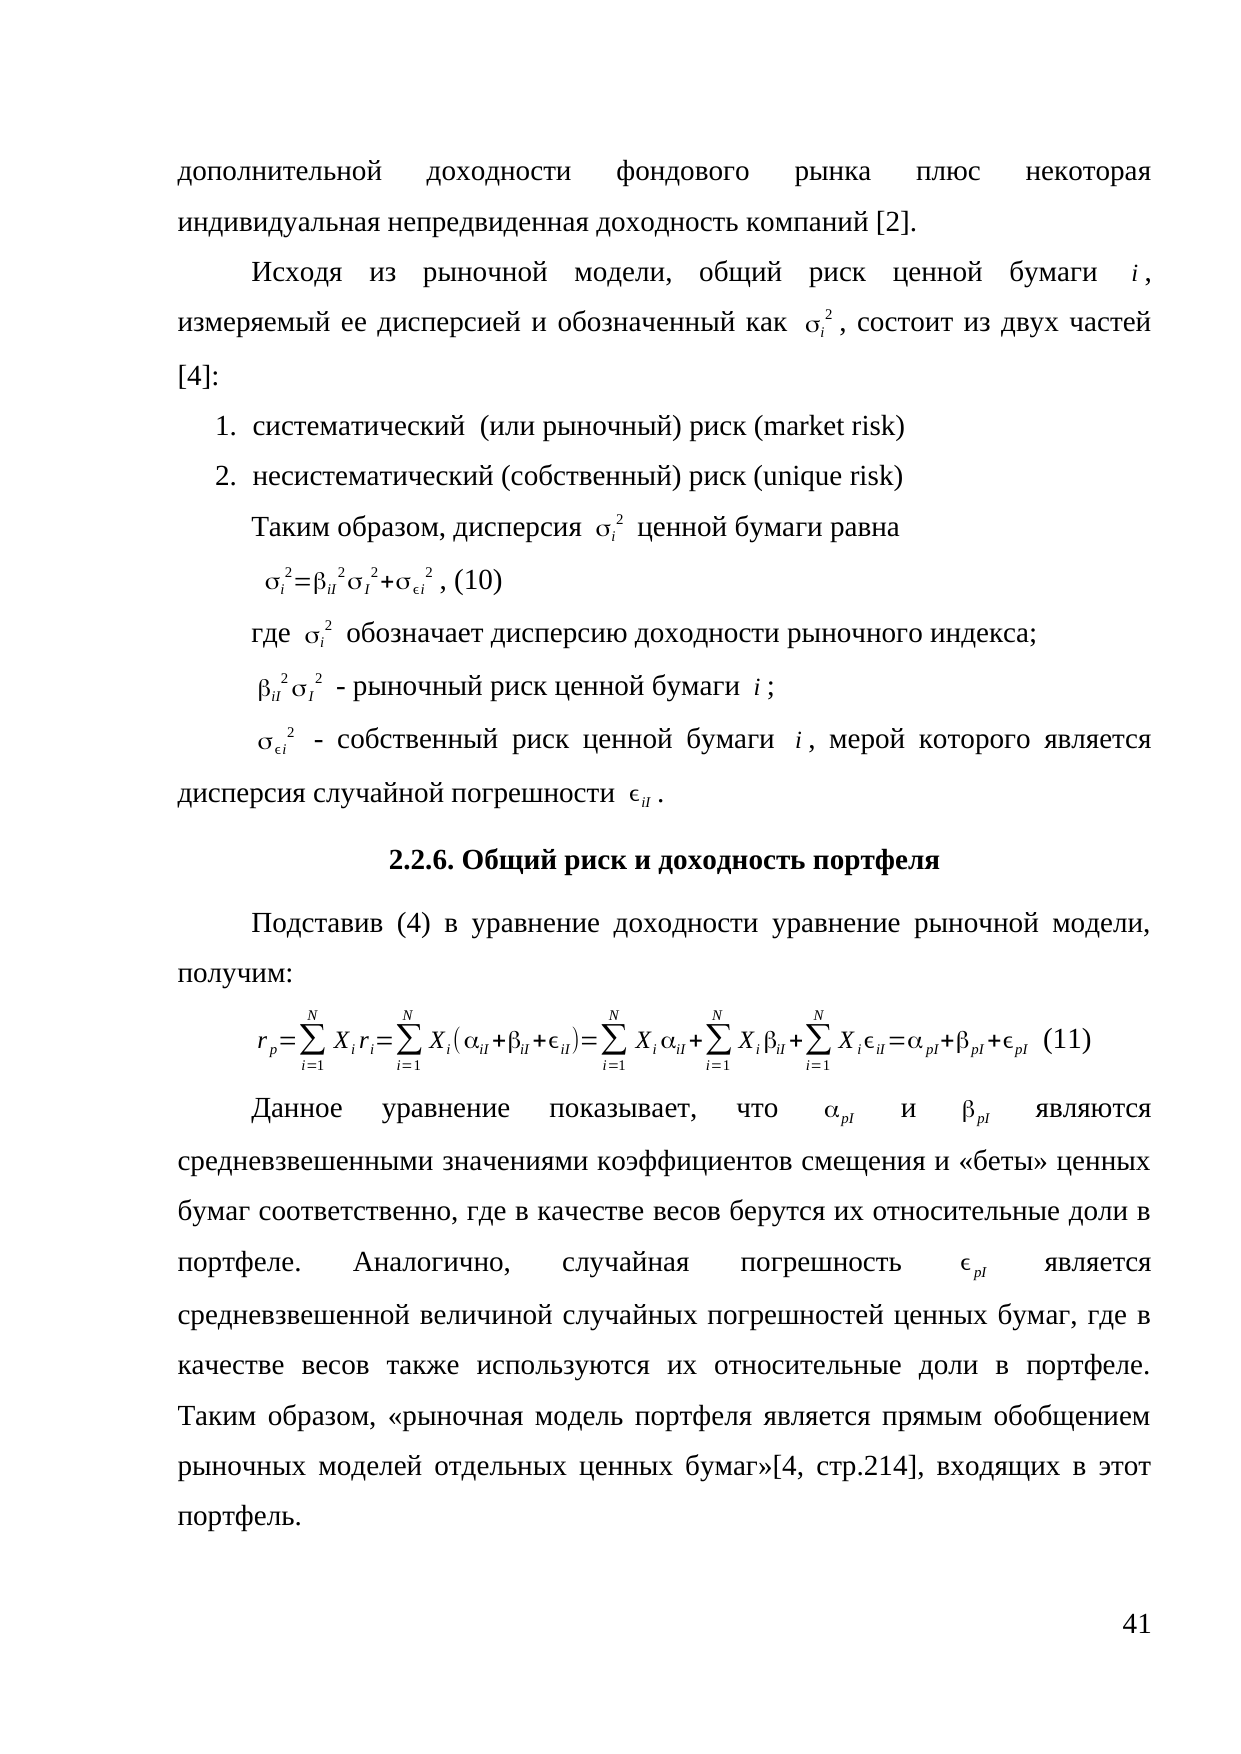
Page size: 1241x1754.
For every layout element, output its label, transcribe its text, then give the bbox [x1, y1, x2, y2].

text (11) [177, 1006, 1152, 1073]
text Таким образом, дисперсия ценной бумаги равна [177, 509, 1152, 545]
text Данное уравнение показывает, что и являются средневзвешенными значениями коэффициентов смещения и «беты» ценных бумаг соответственно, где в качестве весов берутся их относительные доли в портфеле. Аналогично, случайная погрешность является средневзвешенной величиной случайных погрешностей ценных бумаг, где в качестве весов также используются их относительные доли в портфеле. Таким образом, «рыночная модель портфеля является прямым обобщением рыночных моделей отдельных ценных бумаг»[4, стр.214], входящих в этот портфель. [177, 1090, 1152, 1532]
subtitle 2.2.6. Общий риск и доходность портфеля [177, 842, 1152, 876]
text Исходя из рыночной модели, общий риск ценной бумаги , измеряемый ее дисперсией и обозначенный как , состоит из двух частей [4]: [177, 254, 1152, 391]
text - рыночный риск ценной бумаги ; [177, 668, 1152, 705]
text , (10) [177, 562, 1152, 598]
text где обозначает дисперсию доходности рыночного индекса; [177, 615, 1152, 652]
text Подставив (4) в уравнение доходности уравнение рыночной модели, получим: [177, 905, 1152, 989]
list несистематический (собственный) риск (unique risk) [215, 458, 1152, 492]
text дополнительной доходности фондового рынка плюс некоторая индивидуальная непредвиденная доходность компаний [2]. [177, 153, 1152, 237]
list систематический (или рыночный) риск (market risk) [215, 408, 1152, 442]
text - собственный риск ценной бумаги , мерой которого является дисперсия случайной погрешности . [177, 722, 1152, 811]
